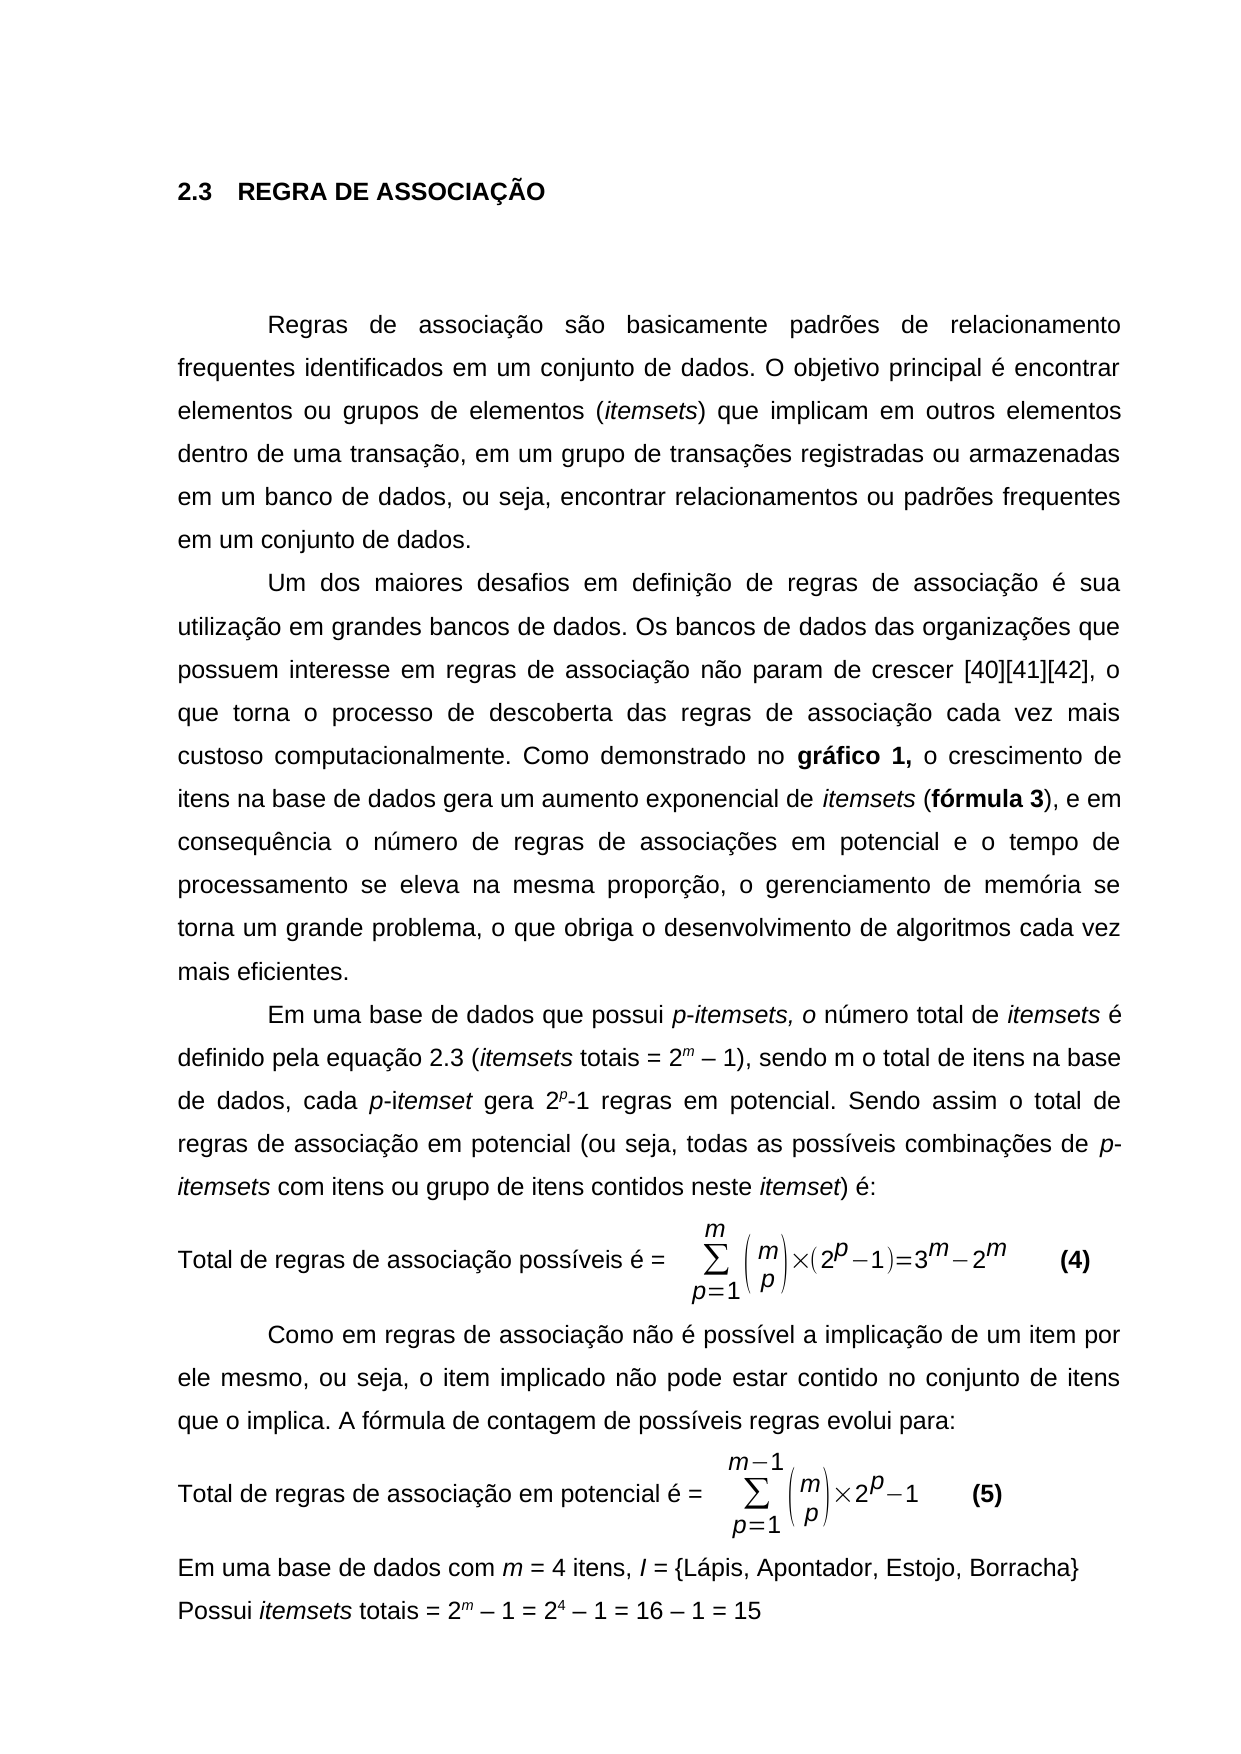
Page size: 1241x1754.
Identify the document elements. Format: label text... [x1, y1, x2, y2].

text Possui itemsets totais = 2m – 1 = 24 – 1 = 16 – 1 = 15 [177, 1596, 1122, 1625]
subtitle REGRA DE ASSOCIAÇÃO [177, 177, 1122, 206]
text Como em regras de associação não é possível a implicação de um item por ele mesmo, ou seja, o item implicado não pode estar contido no conjunto de itens que o implica. A fórmula de contagem de possíveis regras evolui para: [177, 1319, 1122, 1434]
text Em uma base de dados que possui p-itemsets, o número total de itemsets é definido pela equação 2.3 (itemsets totais = 2m – 1), sendo m o total de itens na base de dados, cada p-itemset gera 2p-1 regras em potencial. Sendo assim o total de regras de associação em potencial (ou seja, todas as possíveis combinações de p-itemsets com itens ou grupo de itens contidos neste itemset) é: [177, 1000, 1122, 1201]
text Total de regras de associação possíveis é = (4) [177, 1215, 1122, 1305]
text Um dos maiores desafios em definição de regras de associação é sua utilização em grandes bancos de dados. Os bancos de dados das organizações que possuem interesse em regras de associação não param de crescer [40][41][42], o que torna o processo de descoberta das regras de associação cada vez mais custoso computacionalmente. Como demonstrado no gráfico 1, o crescimento de itens na base de dados gera um aumento exponencial de itemsets (fórmula 3), e em consequência o número de regras de associações em potencial e o tempo de processamento se eleva na mesma proporção, o gerenciamento de memória se torna um grande problema, o que obriga o desenvolvimento de algoritmos cada vez mais eficientes. [177, 568, 1122, 985]
text Em uma base de dados com m = 4 itens, I = {Lápis, Apontador, Estojo, Borracha} [177, 1553, 1122, 1582]
text Regras de associação são basicamente padrões de relacionamento frequentes identificados em um conjunto de dados. O objetivo principal é encontrar elementos ou grupos de elementos (itemsets) que implicam em outros elementos dentro de uma transação, em um grupo de transações registradas ou armazenadas em um banco de dados, ou seja, encontrar relacionamentos ou padrões frequentes em um conjunto de dados. [177, 310, 1122, 554]
text Total de regras de associação em potencial é = (5) [177, 1449, 1122, 1539]
